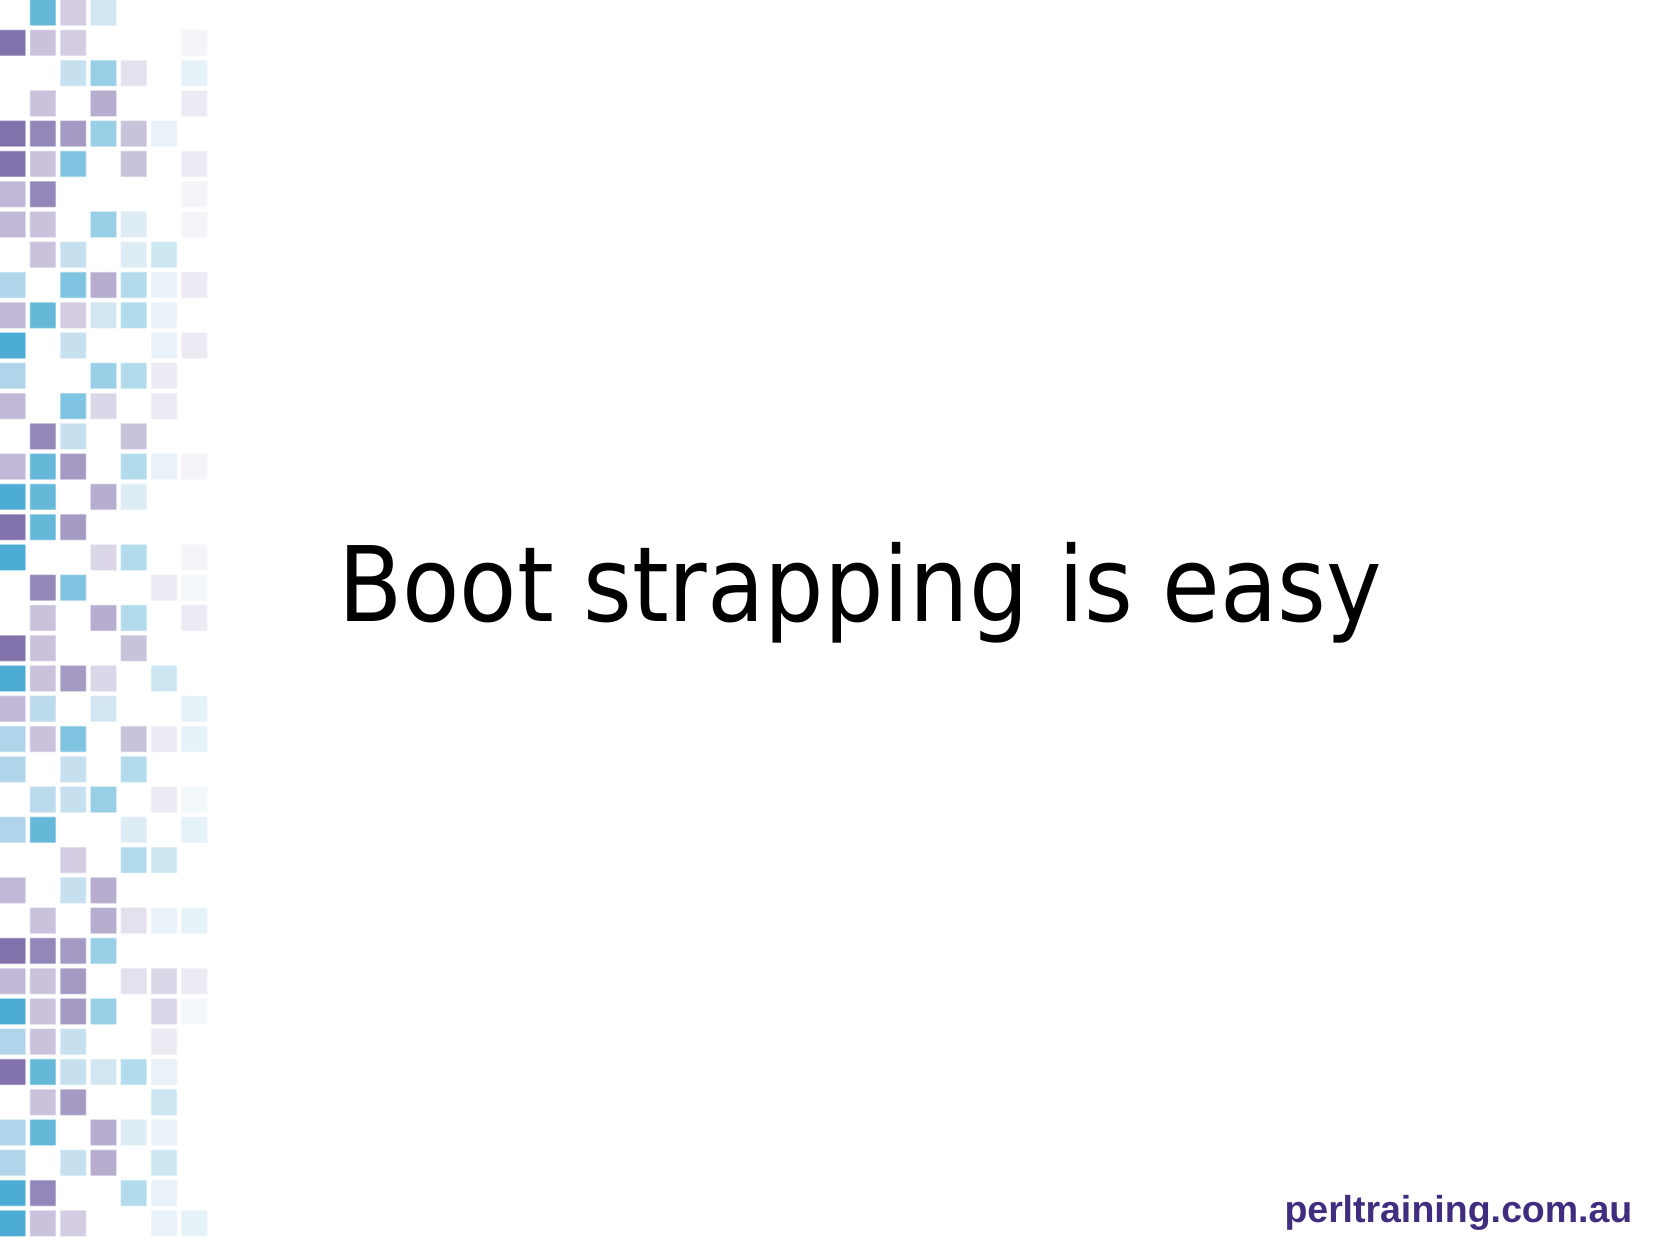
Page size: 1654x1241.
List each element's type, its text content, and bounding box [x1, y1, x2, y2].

picture [0, 0, 212, 1241]
title Boot strapping is easy [82, 49, 1571, 1123]
